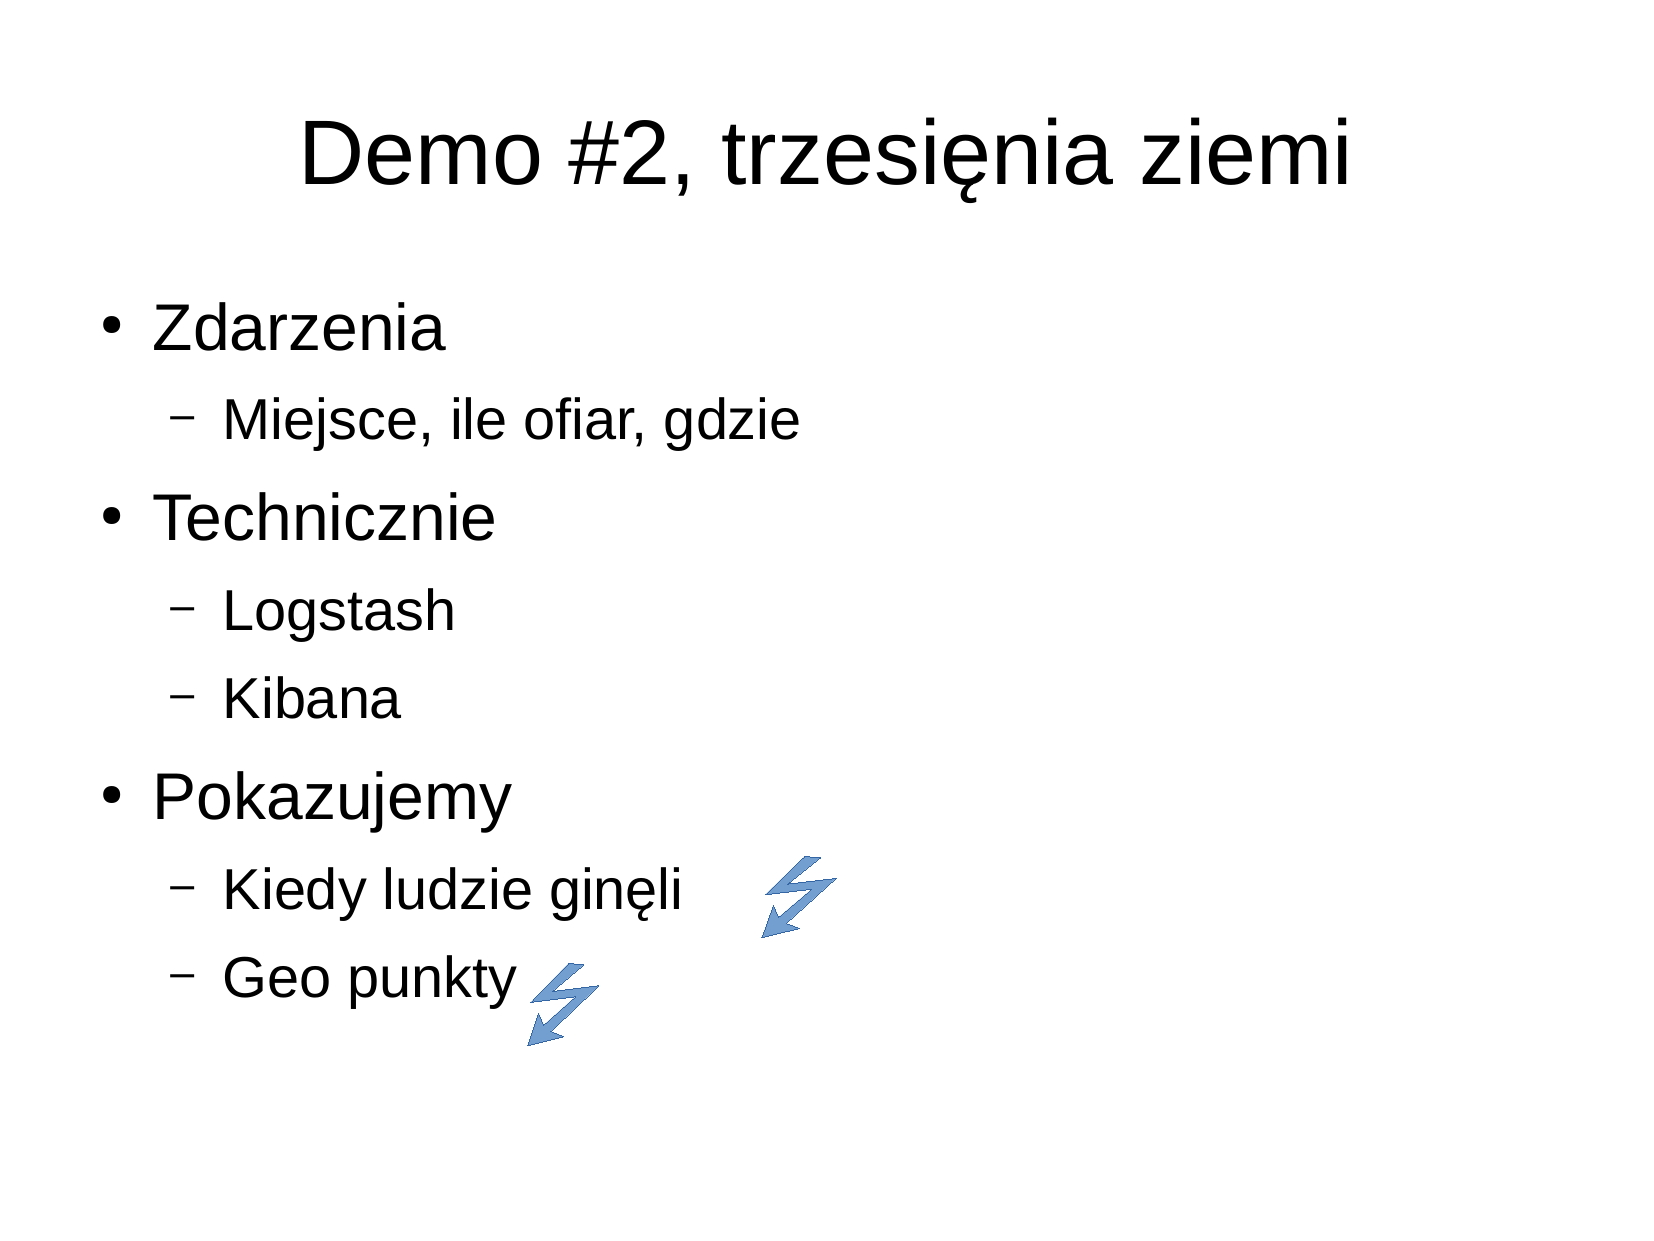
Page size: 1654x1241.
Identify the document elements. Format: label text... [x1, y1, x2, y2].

list Zdarzenia Miejsce, ile ofiar, gdzie Technicznie Logstash Kibana Pokazujemy Kiedy ludzie ginęli Geo punkty [82, 290, 1571, 1010]
text_box [761, 856, 837, 938]
title Demo #2, trzesięnia ziemi [82, 49, 1571, 257]
text_box [527, 963, 599, 1046]
